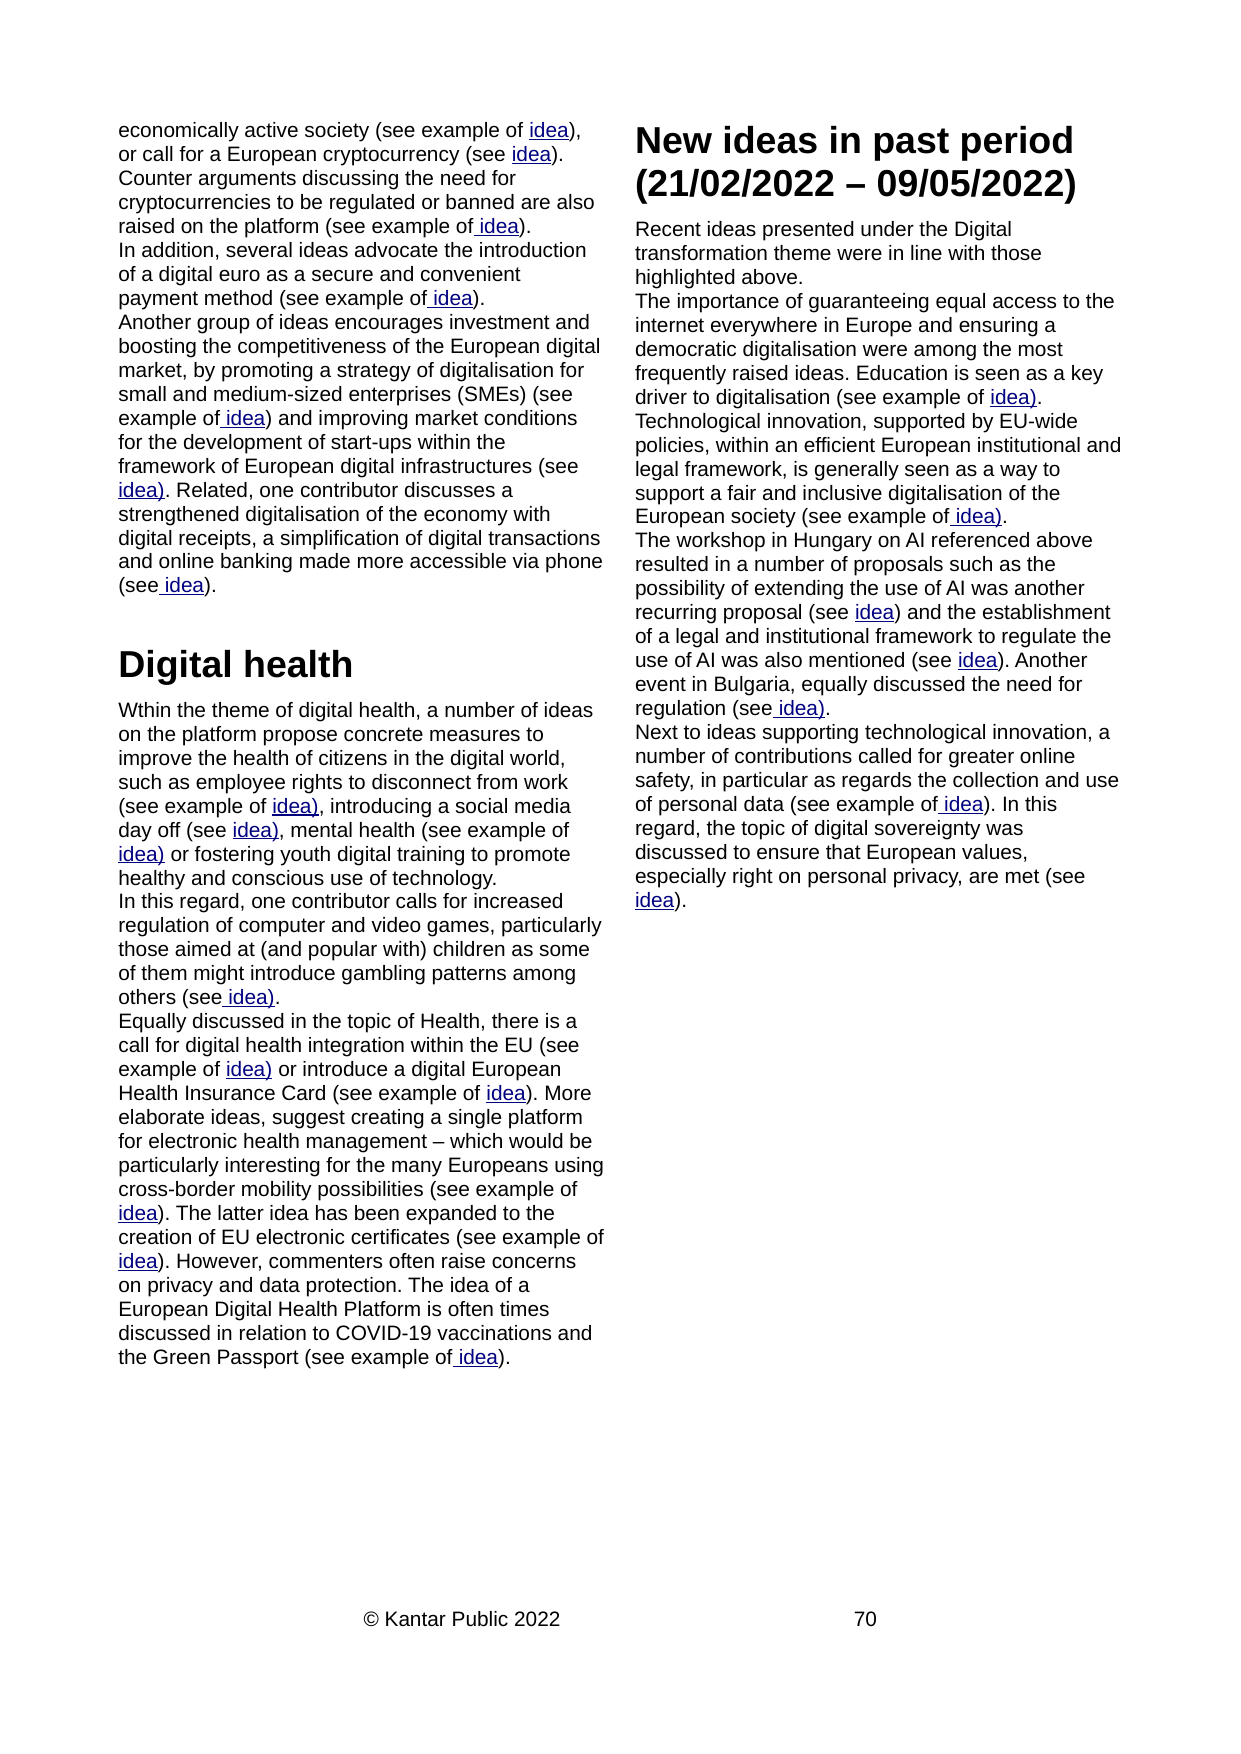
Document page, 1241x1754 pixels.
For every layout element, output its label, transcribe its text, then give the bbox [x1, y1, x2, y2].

text economically active society (see example of idea), or call for a European cryptocurrency (see idea). Counter arguments discussing the need for cryptocurrencies to be regulated or banned are also raised on the platform (see example of idea). [118, 118, 605, 238]
text Next to ideas supporting technological innovation, a number of contributions called for greater online safety, in particular as regards the collection and use of personal data (see example of idea). In this regard, the topic of digital sovereignty was discussed to ensure that European values, especially right on personal privacy, are met (see idea). [635, 720, 1122, 912]
text In addition, several ideas advocate the introduction of a digital euro as a secure and convenient payment method (see example of idea). [118, 238, 605, 310]
text Wthin the theme of digital health, a number of ideas on the platform propose concrete measures to improve the health of citizens in the digital world, such as employee rights to disconnect from work (see example of idea), introducing a social media day off (see idea), mental health (see example of idea) or fostering youth digital training to promote healthy and conscious use of technology. [118, 698, 605, 889]
text The workshop in Hungary on AI referenced above resulted in a number of proposals such as the possibility of extending the use of AI was another recurring proposal (see idea) and the establishment of a legal and institutional framework to regulate the use of AI was also mentioned (see idea). Another event in Bulgaria, equally discussed the need for regulation (see idea). [635, 528, 1122, 720]
subtitle New ideas in past period (21/02/2022 – 09/05/2022) [635, 118, 1122, 204]
text Another group of ideas encourages investment and boosting the competitiveness of the European digital market, by promoting a strategy of digitalisation for small and medium-sized enterprises (SMEs) (see example of idea) and improving market conditions for the development of start-ups within the framework of European digital infrastructures (see idea). Related, one contributor discusses a strengthened digitalisation of the economy with digital receipts, a simplification of digital transactions and online banking made more accessible via phone (see idea). [118, 310, 605, 597]
subtitle Digital health [118, 642, 605, 685]
text Recent ideas presented under the Digital transformation theme were in line with those highlighted above. [635, 217, 1122, 289]
text In this regard, one contributor calls for increased regulation of computer and video games, particularly those aimed at (and popular with) children as some of them might introduce gambling patterns among others (see idea). [118, 889, 605, 1009]
text The importance of guaranteeing equal access to the internet everywhere in Europe and ensuring a democratic digitalisation were among the most frequently raised ideas. Education is seen as a key driver to digitalisation (see example of idea). Technological innovation, supported by EU-wide policies, within an efficient European institutional and legal framework, is generally seen as a way to support a fair and inclusive digitalisation of the European society (see example of idea). [635, 289, 1122, 528]
text Equally discussed in the topic of Health, there is a call for digital health integration within the EU (see example of idea) or introduce a digital European Health Insurance Card (see example of idea). More elaborate ideas, suggest creating a single platform for electronic health management – which would be particularly interesting for the many Europeans using cross-border mobility possibilities (see example of idea). The latter idea has been expanded to the creation of EU electronic certificates (see example of idea). However, commenters often raise concerns on privacy and data protection. The idea of a European Digital Health Platform is often times discussed in relation to COVID-19 vaccinations and the Green Passport (see example of idea). [118, 1009, 605, 1368]
